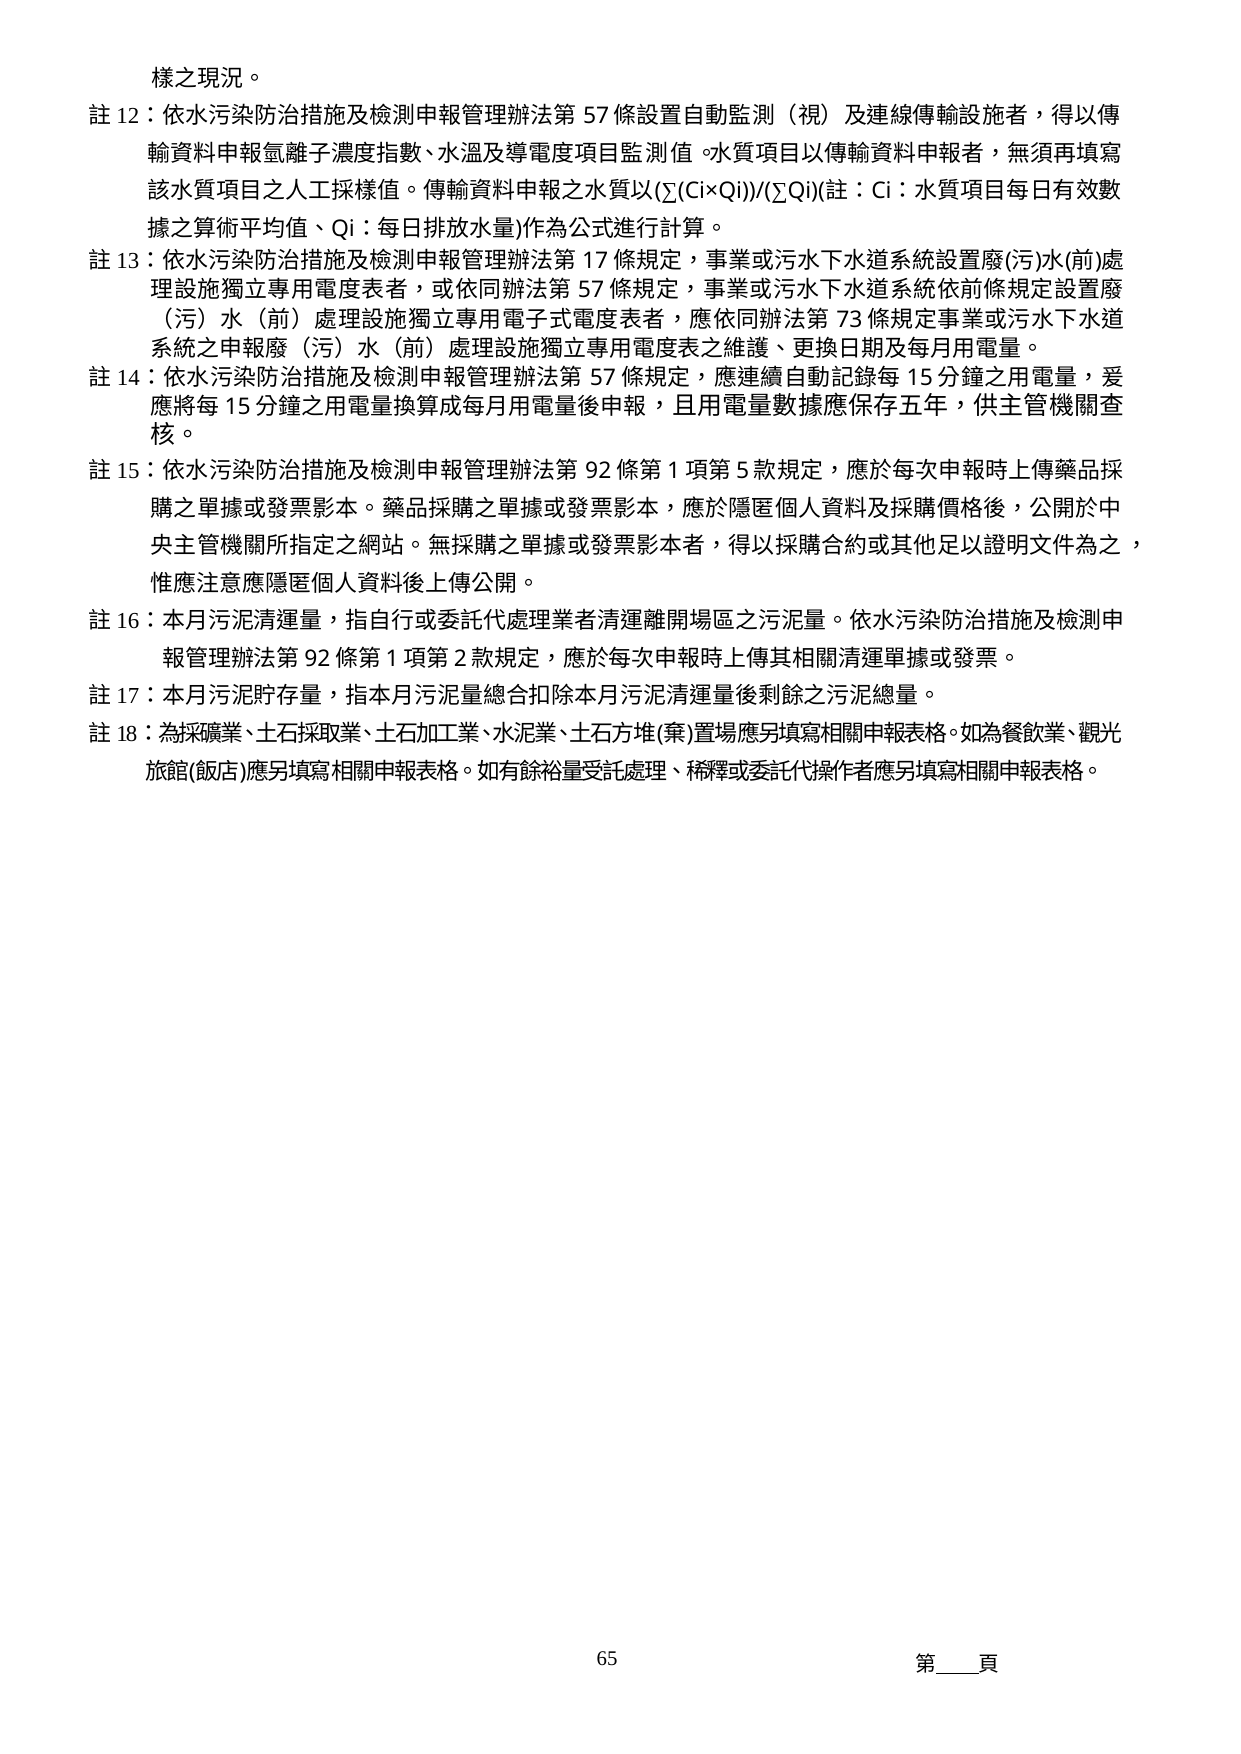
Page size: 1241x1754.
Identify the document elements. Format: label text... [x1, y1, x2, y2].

text 註15：依水污染防治措施及檢測申報管理辦法第92條第1項第5款規定，應於每次申報時上傳藥品採購之單據或發票影本。藥品採購之單據或發票影本，應於隱匿個人資料及採購價格後，公開於中央主管機關所指定之網站。無採購之單據或發票影本者，得以採購合約或其他足以證明文件為之，惟應注意應隱匿個人資料後上傳公開。 [89, 449, 1125, 600]
text 註13：依水污染防治措施及檢測申報管理辦法第17條規定，事業或污水下水道系統設置廢(污)水(前)處理設施獨立專用電度表者，或依同辦法第57條規定，事業或污水下水道系統依前條規定設置廢（污）水（前）處理設施獨立專用電子式電度表者，應依同辦法第73條規定事業或污水下水道系統之申報廢（污）水（前）處理設施獨立專用電度表之維護、更換日期及每月用電量。 [89, 245, 1125, 362]
text 註14：依水污染防治措施及檢測申報管理辦法第57條規定，應連續自動記錄每15分鐘之用電量，爰應將每15分鐘之用電量換算成每月用電量後申報，且用電量數據應保存五年，供主管機關查核。 [89, 362, 1125, 449]
text 樣之現況。 [89, 57, 1125, 95]
text 註18：為採礦業、土石採取業、土石加工業、水泥業、土石方堆(棄)置場應另填寫相關申報表格。如為餐飲業、觀光旅館(飯店)應另填寫相關申報表格。如有餘裕量受託處理、稀釋或委託代操作者應另填寫相關申報表格。 [89, 713, 1122, 788]
text 註16：本月污泥清運量，指自行或委託代處理業者清運離開場區之污泥量。依水污染防治措施及檢測申報管理辦法第92條第1項第2款規定，應於每次申報時上傳其相關清運單據或發票。 [89, 600, 1125, 675]
text 註12：依水污染防治措施及檢測申報管理辦法第57條設置自動監測（視）及連線傳輸設施者，得以傳輸資料申報氫離子濃度指數、水溫及導電度項目監測值。水質項目以傳輸資料申報者，無須再填寫該水質項目之人工採樣值。傳輸資料申報之水質以(∑(Ci×Qi))/(∑Qi)(註：Ci：水質項目每日有效數據之算術平均值、Qi：每日排放水量)作為公式進行計算。 [89, 95, 1122, 245]
text 註17：本月污泥貯存量，指本月污泥量總合扣除本月污泥清運量後剩餘之污泥總量。 [89, 675, 1125, 713]
